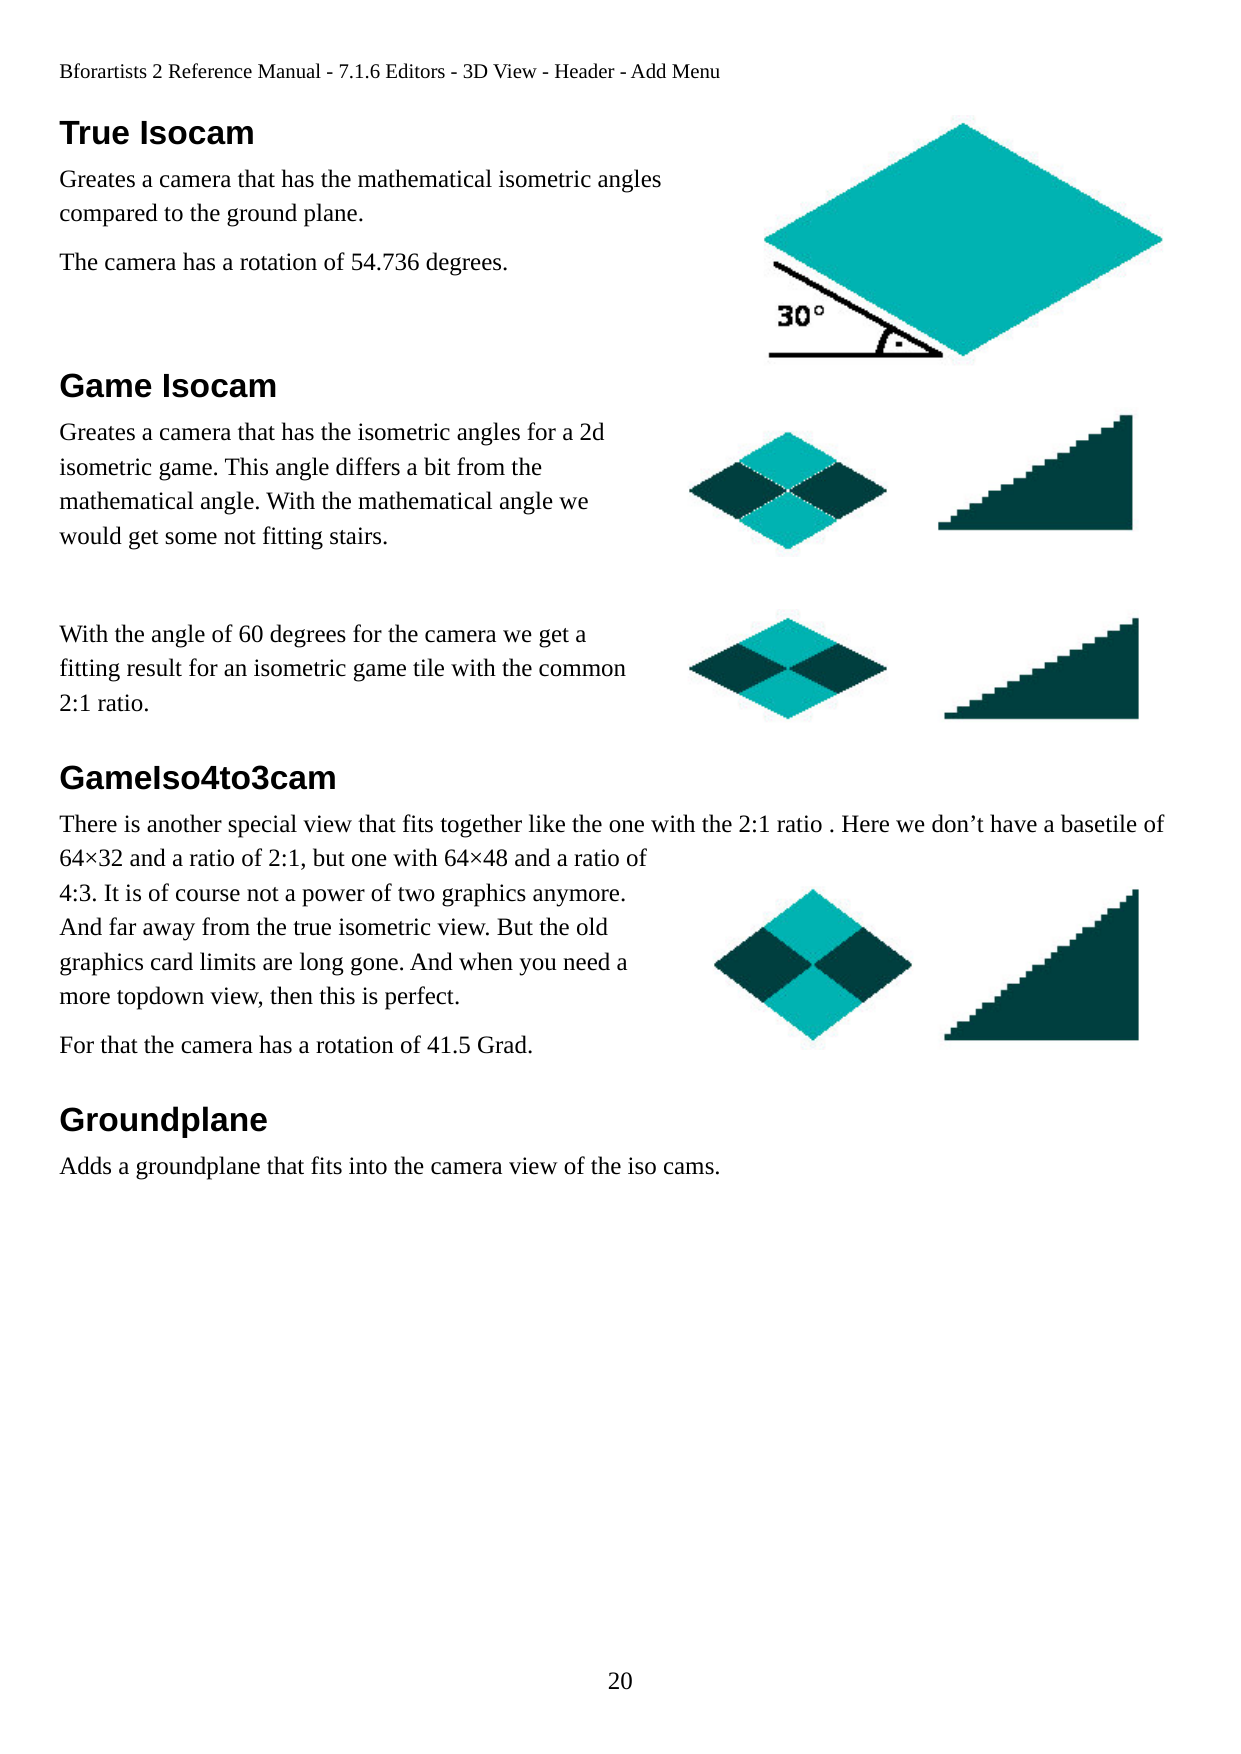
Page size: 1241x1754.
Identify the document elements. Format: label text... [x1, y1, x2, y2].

picture [663, 407, 1164, 557]
picture [763, 115, 1164, 372]
subtitle True Isocam [59, 113, 1181, 151]
text The camera has a rotation of 54.736 degrees. [59, 247, 763, 276]
text With the angle of 60 degrees for the camera we get a fitting result for an isometric game tile with the common 2:1 ratio. [59, 619, 663, 717]
text Adds a groundplane that fits into the camera view of the iso cams. [59, 1151, 1181, 1180]
picture [663, 609, 1164, 735]
text Greates a camera that has the isometric angles for a 2d isometric game. This angle differs a bit from the mathematical angle. With the mathematical angle we would get some not fitting stairs. [59, 417, 663, 549]
text Greates a camera that has the mathematical isometric angles compared to the ground plane. [59, 164, 763, 227]
subtitle Game Isocam [59, 366, 1181, 405]
text For that the camera has a rotation of 41.5 Grad. [59, 1030, 1181, 1059]
picture [688, 874, 1164, 1050]
subtitle GameIso4to3cam [59, 758, 1181, 796]
subtitle Groundplane [59, 1100, 1181, 1139]
text There is another special view that fits together like the one with the 2:1 ratio . Here we don’t have a basetile of 64×32 and a ratio of 2:1, but one with 64×48 and a ratio of 4:3. It is of course not a power of two graphics anymore. And far away from the true isometric view. But the old graphics card limits are long gone. And when you need a more topdown view, then this is perfect. [59, 809, 1181, 1010]
